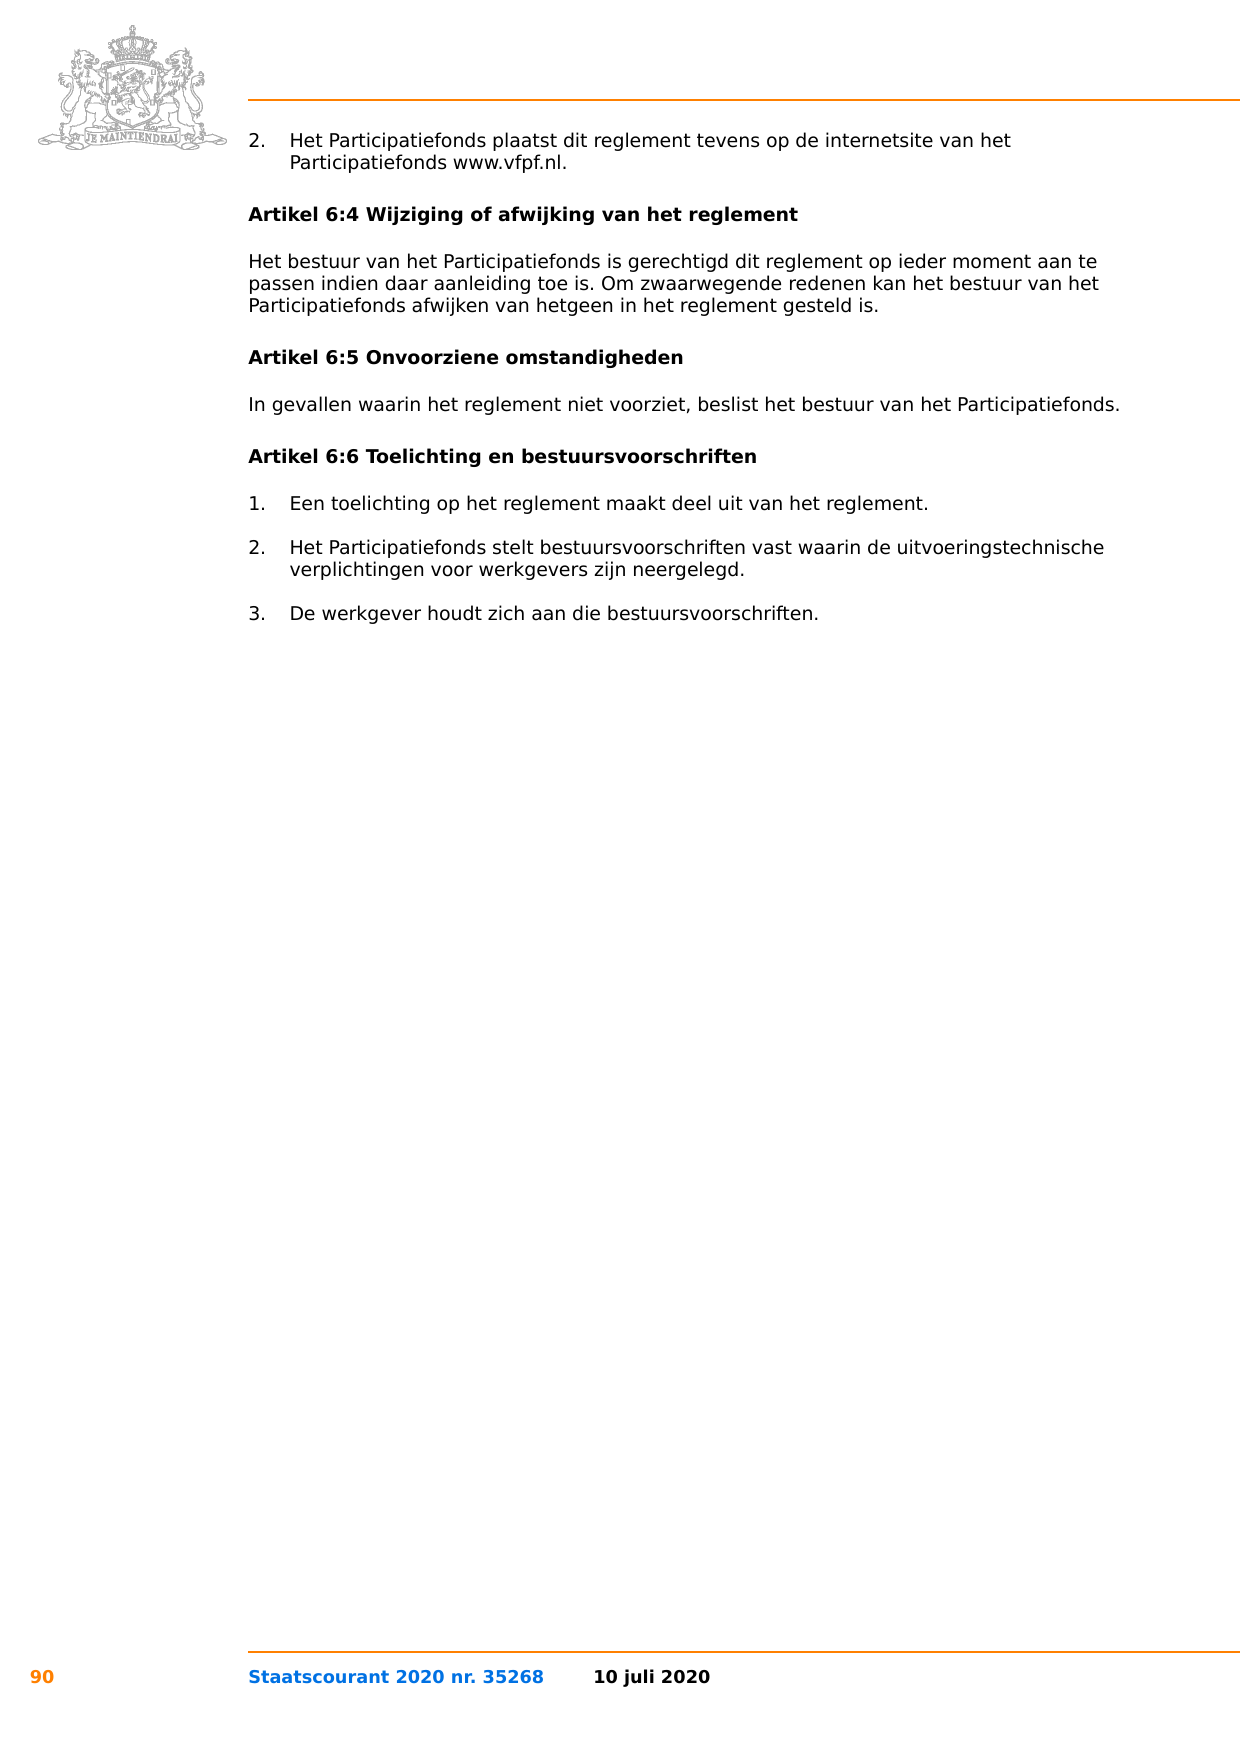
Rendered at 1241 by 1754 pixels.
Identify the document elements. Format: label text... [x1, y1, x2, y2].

text 2. Het Participatiefonds stelt bestuursvoorschriften vast waarin de uitvoeringstechnische verplichtingen voor werkgevers zijn neergelegd. [248, 537, 1163, 581]
picture [38, 25, 227, 150]
text 2. Het Participatiefonds plaatst dit reglement tevens op de internetsite van het Participatiefonds www.vfpf.nl. [248, 130, 1163, 174]
text Het bestuur van het Participatiefonds is gerechtigd dit reglement op ieder moment aan te passen indien daar aanleiding toe is. Om zwaarwegende redenen kan het bestuur van het Participatiefonds afwijken van hetgeen in het reglement gesteld is. [248, 251, 1163, 317]
text In gevallen waarin het reglement niet voorziet, beslist het bestuur van het Participatiefonds. [248, 394, 1163, 416]
text 1. Een toelichting op het reglement maakt deel uit van het reglement. [248, 493, 1163, 515]
subtitle Artikel 6:5 Onvoorziene omstandigheden [248, 347, 1163, 369]
subtitle Artikel 6:6 Toelichting en bestuursvoorschriften [248, 446, 1163, 468]
subtitle Artikel 6:4 Wijziging of afwijking van het reglement [248, 204, 1163, 226]
text 3. De werkgever houdt zich aan die bestuursvoorschriften. [248, 602, 1163, 624]
